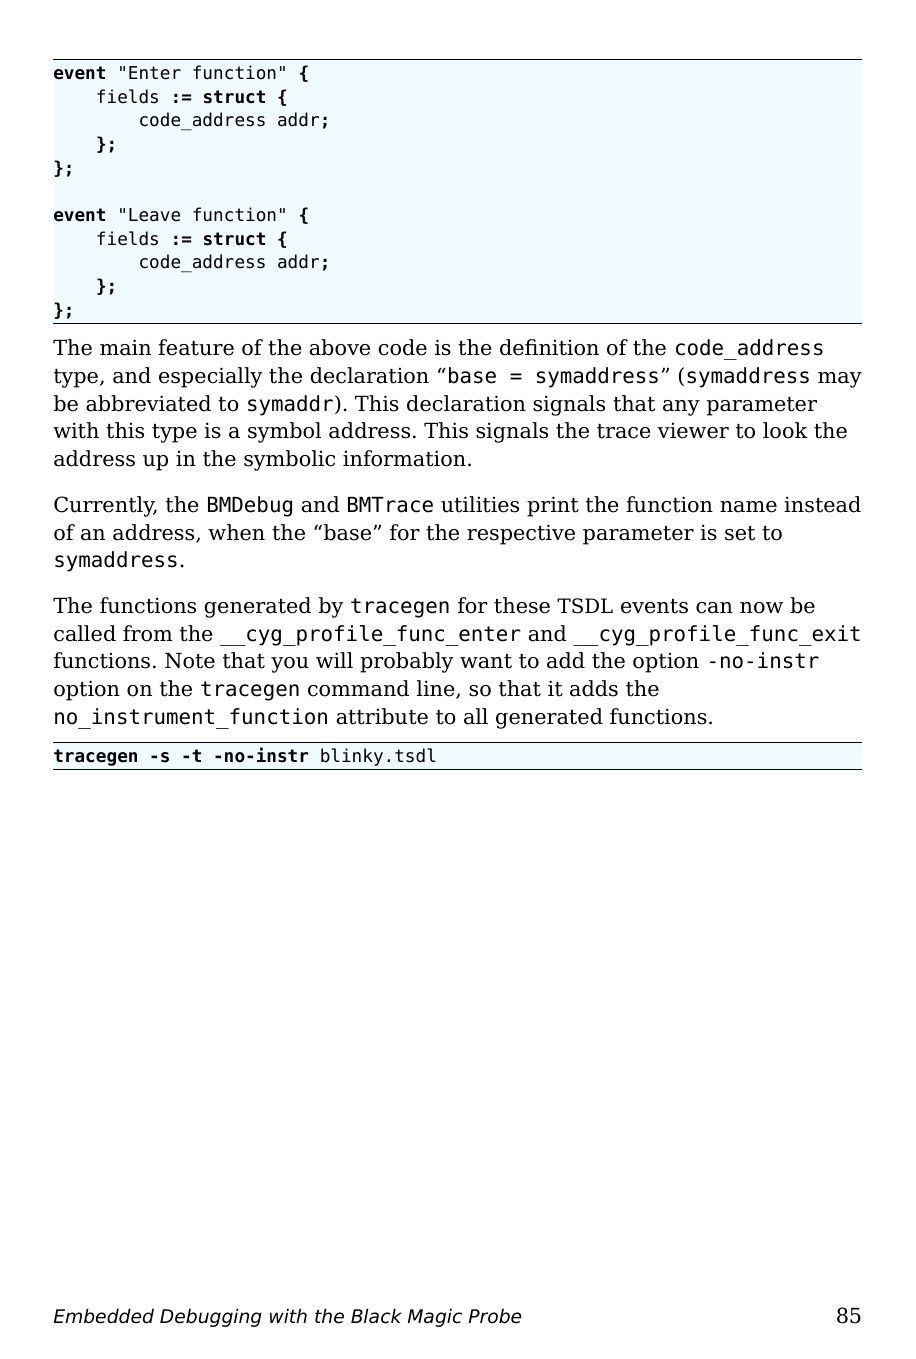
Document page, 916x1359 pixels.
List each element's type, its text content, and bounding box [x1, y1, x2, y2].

text }; [53, 272, 862, 296]
text }; [53, 130, 862, 154]
text }; [53, 154, 862, 177]
text event "Enter function" { [53, 60, 862, 83]
text event "Leave function" { [53, 201, 862, 224]
text tracegen -s -t -no-instr blinky.tsdl [53, 743, 862, 769]
text The main feature of the above code is the definition of the code_address type, and especially the declaration “base = symaddress” (symaddress may be abbreviated to symaddr). This declaration signals that any parameter with this type is a symbol address. This signals the trace viewer to look the address up in the symbolic information. [53, 336, 862, 471]
text Currently, the BMDebug and BMTrace utilities print the function name instead of an address, when the “base” for the respective parameter is set to symaddress. [53, 493, 862, 573]
text fields := struct { [53, 224, 862, 248]
text }; [53, 296, 862, 323]
text The functions generated by tracegen for these TSDL events can now be called from the __cyg_profile_func_enter and __cyg_profile_func_exit functions. Note that you will probably want to add the option -no-instr option on the tracegen command line, so that it adds the no_instrument_function attribute to all generated functions. [53, 594, 862, 729]
text code_address addr; [53, 248, 862, 272]
text fields := struct { [53, 83, 862, 106]
text code_address addr; [53, 106, 862, 130]
